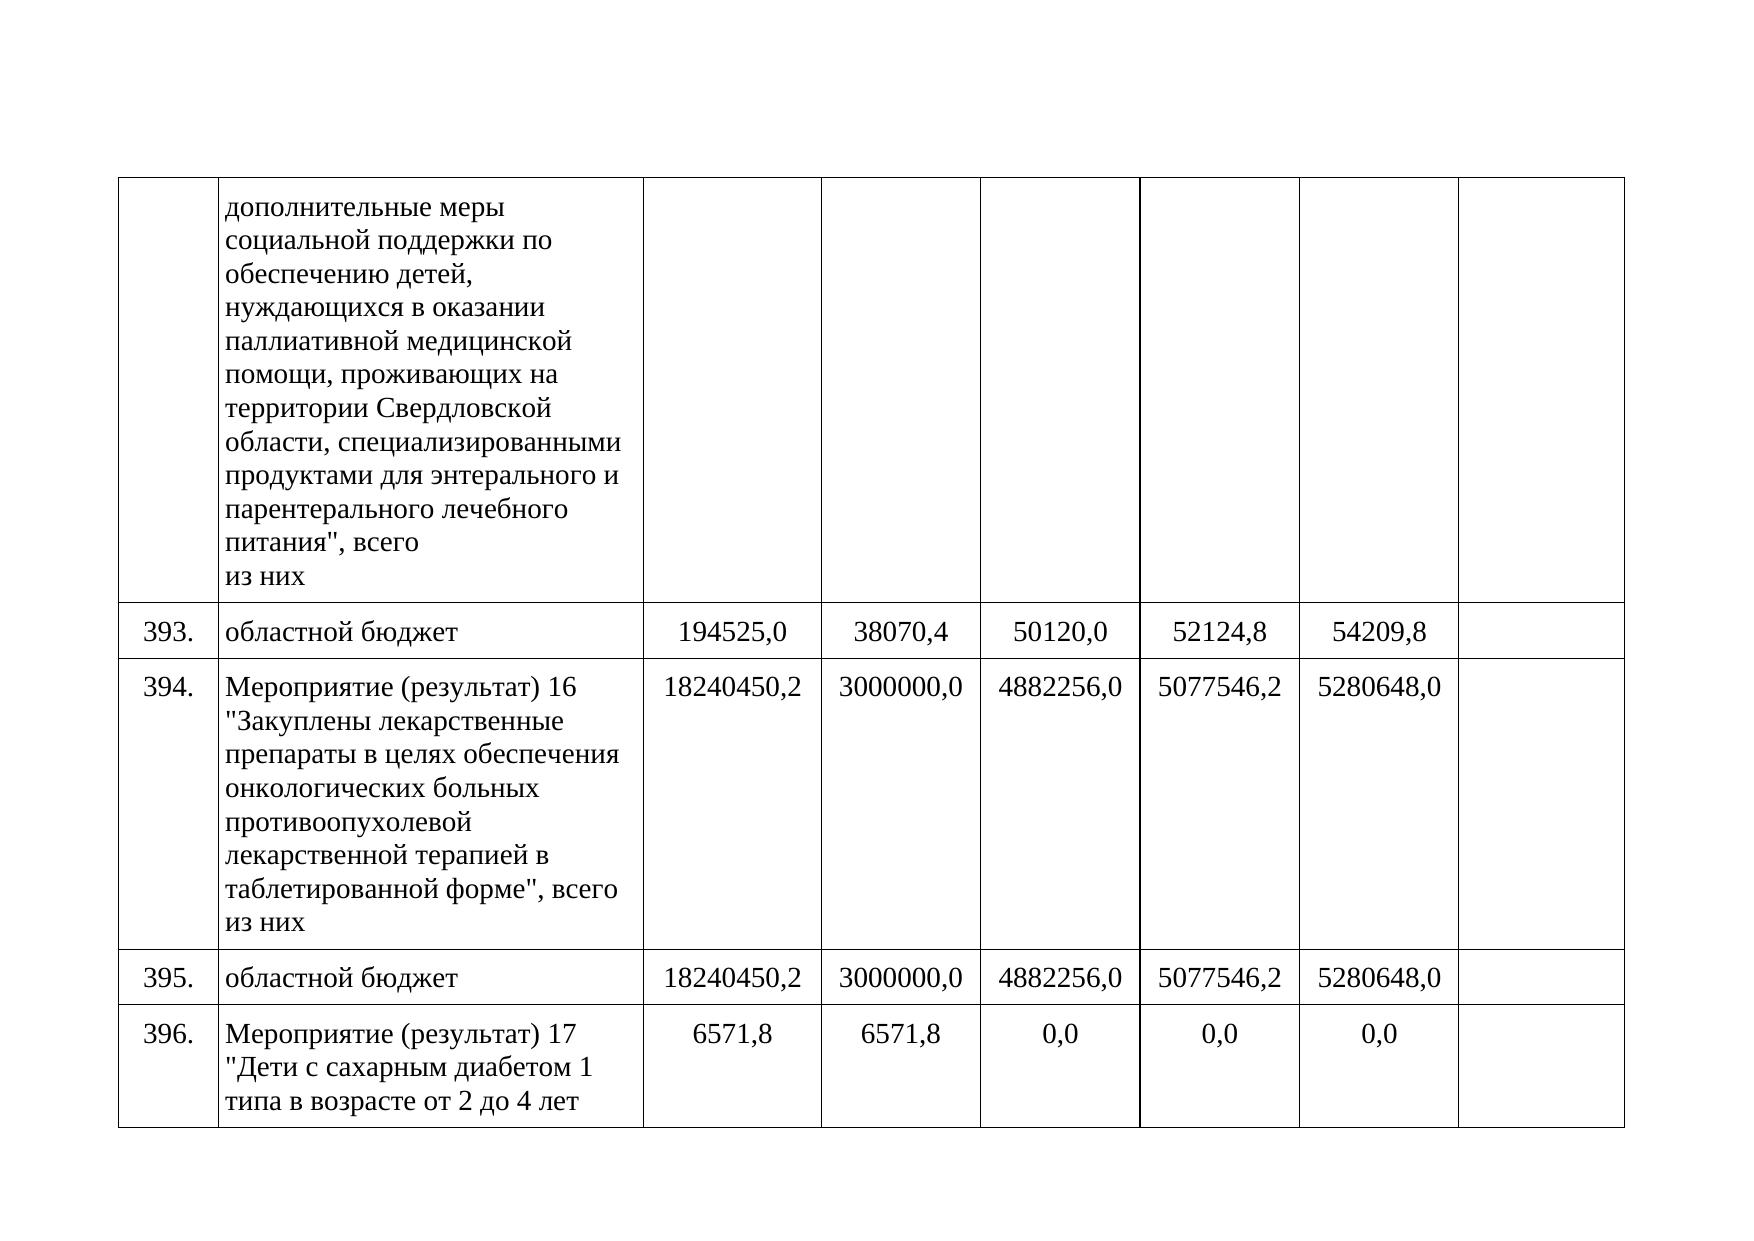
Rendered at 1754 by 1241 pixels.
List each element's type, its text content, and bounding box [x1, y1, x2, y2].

table_cell 5280648,0 [1300, 950, 1458, 1004]
table_cell 3000000,0 [822, 950, 980, 1004]
table_cell [822, 178, 980, 602]
table_cell [119, 178, 218, 602]
table_cell [644, 178, 821, 602]
table_cell 0,0 [1300, 1005, 1458, 1127]
table_cell 5280648,0 [1300, 659, 1458, 948]
table_cell 54209,8 [1300, 603, 1458, 658]
table_cell областной бюджет [219, 603, 643, 658]
table_cell 394. [119, 659, 218, 948]
table_cell 6571,8 [822, 1005, 980, 1127]
table_cell 52124,8 [1141, 603, 1299, 658]
table_cell 396. [119, 1005, 218, 1127]
table_cell [1141, 178, 1299, 602]
table_cell 194525,0 [644, 603, 821, 658]
table_cell [1459, 950, 1624, 1004]
table_cell 5077546,2 [1141, 659, 1299, 948]
table_cell [1459, 178, 1624, 602]
table_cell Мероприятие (результат) 17 "Дети с сахарным диабетом 1 типа в возрасте от 2 до 4 лет [219, 1005, 643, 1127]
table_cell 6571,8 [644, 1005, 821, 1127]
table_cell [981, 178, 1139, 602]
table_cell [1300, 178, 1458, 602]
table_cell [1459, 659, 1624, 948]
table_cell 4882256,0 [981, 659, 1139, 948]
table_cell дополнительные меры социальной поддержки по обеспечению детей, нуждающихся в оказании паллиативной медицинской помощи, проживающих на территории Свердловской области, специализированными продуктами для энтерального и парентерального лечебного питания", всего из них [219, 178, 643, 602]
table_cell [1459, 1005, 1624, 1127]
table_cell областной бюджет [219, 950, 643, 1004]
table_cell 0,0 [1141, 1005, 1299, 1127]
table_cell 50120,0 [981, 603, 1139, 658]
table_cell Мероприятие (результат) 16 "Закуплены лекарственные препараты в целях обеспечения онкологических больных противоопухолевой лекарственной терапией в таблетированной форме", всего из них [219, 659, 643, 948]
table_cell 18240450,2 [644, 659, 821, 948]
table_cell 3000000,0 [822, 659, 980, 948]
table_cell 0,0 [981, 1005, 1139, 1127]
table_cell 18240450,2 [644, 950, 821, 1004]
table_cell 395. [119, 950, 218, 1004]
table_cell 4882256,0 [981, 950, 1139, 1004]
table_cell 38070,4 [822, 603, 980, 658]
table_cell [1459, 603, 1624, 658]
table_cell 393. [119, 603, 218, 658]
table_cell 5077546,2 [1141, 950, 1299, 1004]
